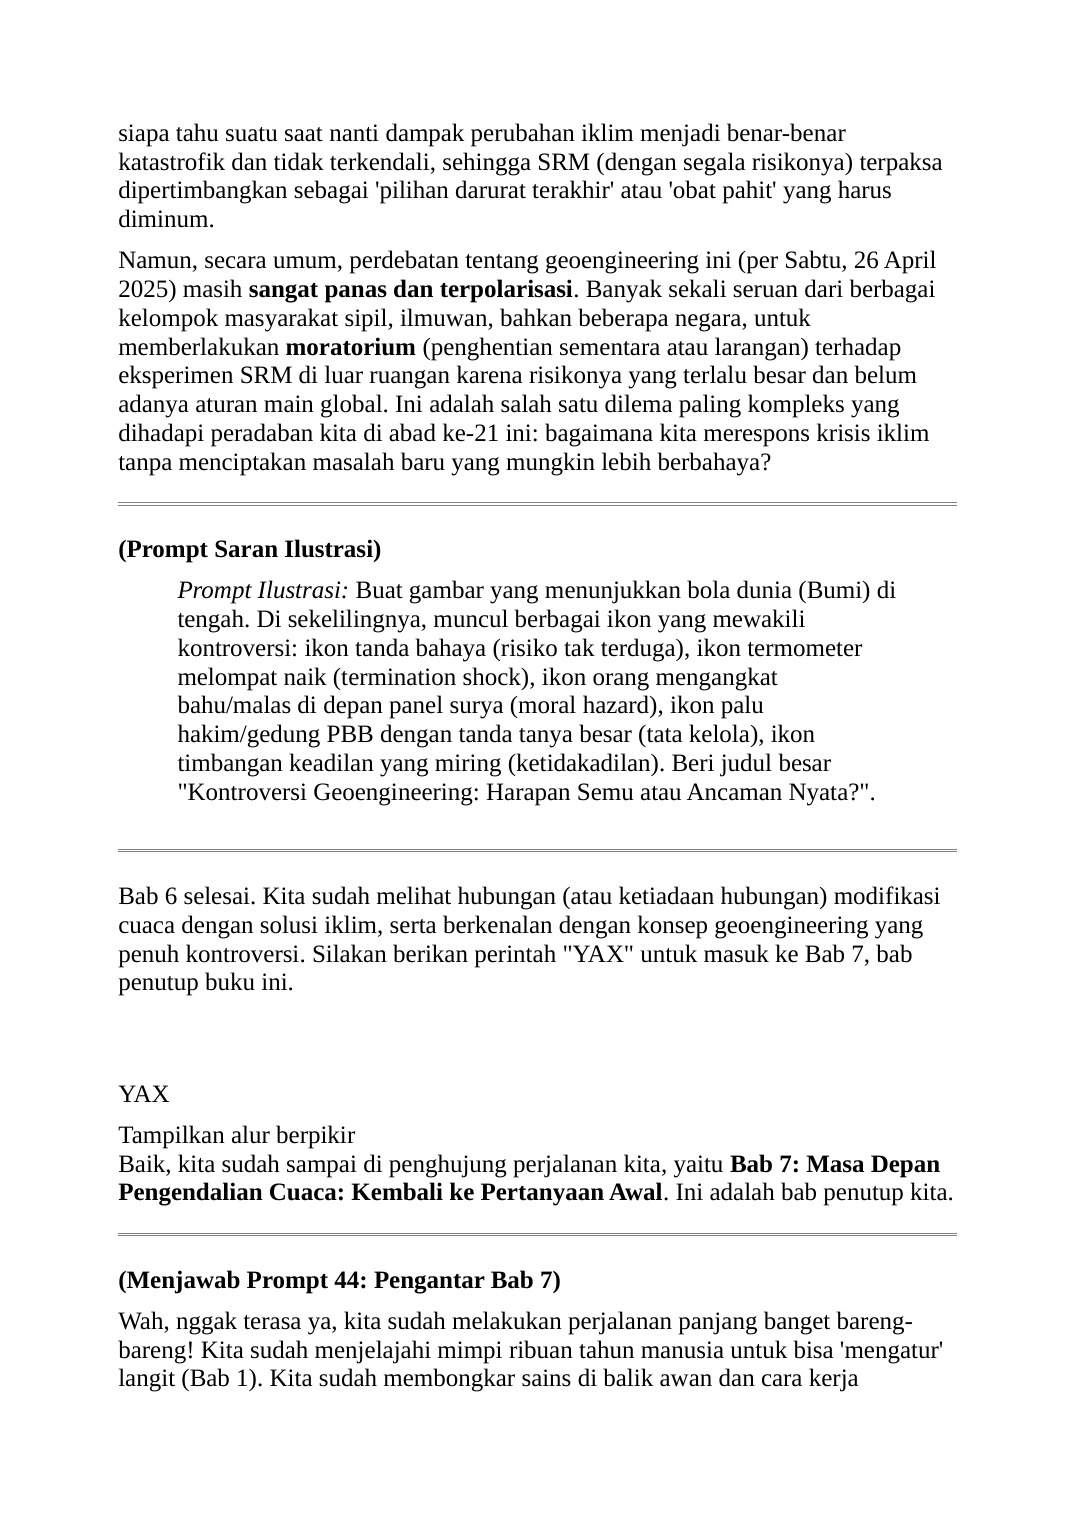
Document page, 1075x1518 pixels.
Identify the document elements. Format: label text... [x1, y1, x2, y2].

text (Prompt Saran Ilustrasi) [118, 534, 957, 563]
text Bab 6 selesai. Kita sudah melihat hubungan (atau ketiadaan hubungan) modifikasi cuaca dengan solusi iklim, serta berkenalan dengan konsep geoengineering yang penuh kontroversi. Silakan berikan perintah "YAX" untuk masuk ke Bab 7, bab penutup buku ini. [118, 881, 957, 996]
text Namun, secara umum, perdebatan tentang geoengineering ini (per Sabtu, 26 April 2025) masih sangat panas dan terpolarisasi. Banyak sekali seruan dari berbagai kelompok masyarakat sipil, ilmuwan, bahkan beberapa negara, untuk memberlakukan moratorium (penghentian sementara atau larangan) terhadap eksperimen SRM di luar ruangan karena risikonya yang terlalu besar dan belum adanya aturan main global. Ini adalah salah satu dilema paling kompleks yang dihadapi peradaban kita di abad ke-21 ini: bagaimana kita merespons krisis iklim tanpa menciptakan masalah baru yang mungkin lebih berbahaya? [118, 246, 957, 476]
text Baik, kita sudah sampai di penghujung perjalanan kita, yaitu Bab 7: Masa Depan Pengendalian Cuaca: Kembali ke Pertanyaan Awal. Ini adalah bab penutup kita. [118, 1149, 957, 1206]
text Wah, nggak terasa ya, kita sudah melakukan perjalanan panjang banget bareng-bareng! Kita sudah menjelajahi mimpi ribuan tahun manusia untuk bisa 'mengatur' langit (Bab 1). Kita sudah membongkar sains di balik awan dan cara kerja [118, 1306, 957, 1392]
text YAX [118, 1079, 957, 1107]
text siapa tahu suatu saat nanti dampak perubahan iklim menjadi benar-benar katastrofik dan tidak terkendali, sehingga SRM (dengan segala risikonya) terpaksa dipertimbangkan sebagai 'pilihan darurat terakhir' atau 'obat pahit' yang harus diminum. [118, 118, 957, 233]
text Tampilkan alur berpikir [118, 1120, 957, 1149]
text Prompt Ilustrasi: Buat gambar yang menunjukkan bola dunia (Bumi) di tengah. Di sekelilingnya, muncul berbagai ikon yang mewakili kontroversi: ikon tanda bahaya (risiko tak terduga), ikon termometer melompat naik (termination shock), ikon orang mengangkat bahu/malas di depan panel surya (moral hazard), ikon palu hakim/gedung PBB dengan tanda tanya besar (tata kelola), ikon timbangan keadilan yang miring (ketidakadilan). Beri judul besar "Kontroversi Geoengineering: Harapan Semu atau Ancaman Nyata?". [177, 576, 898, 806]
text (Menjawab Prompt 44: Pengantar Bab 7) [118, 1265, 957, 1293]
